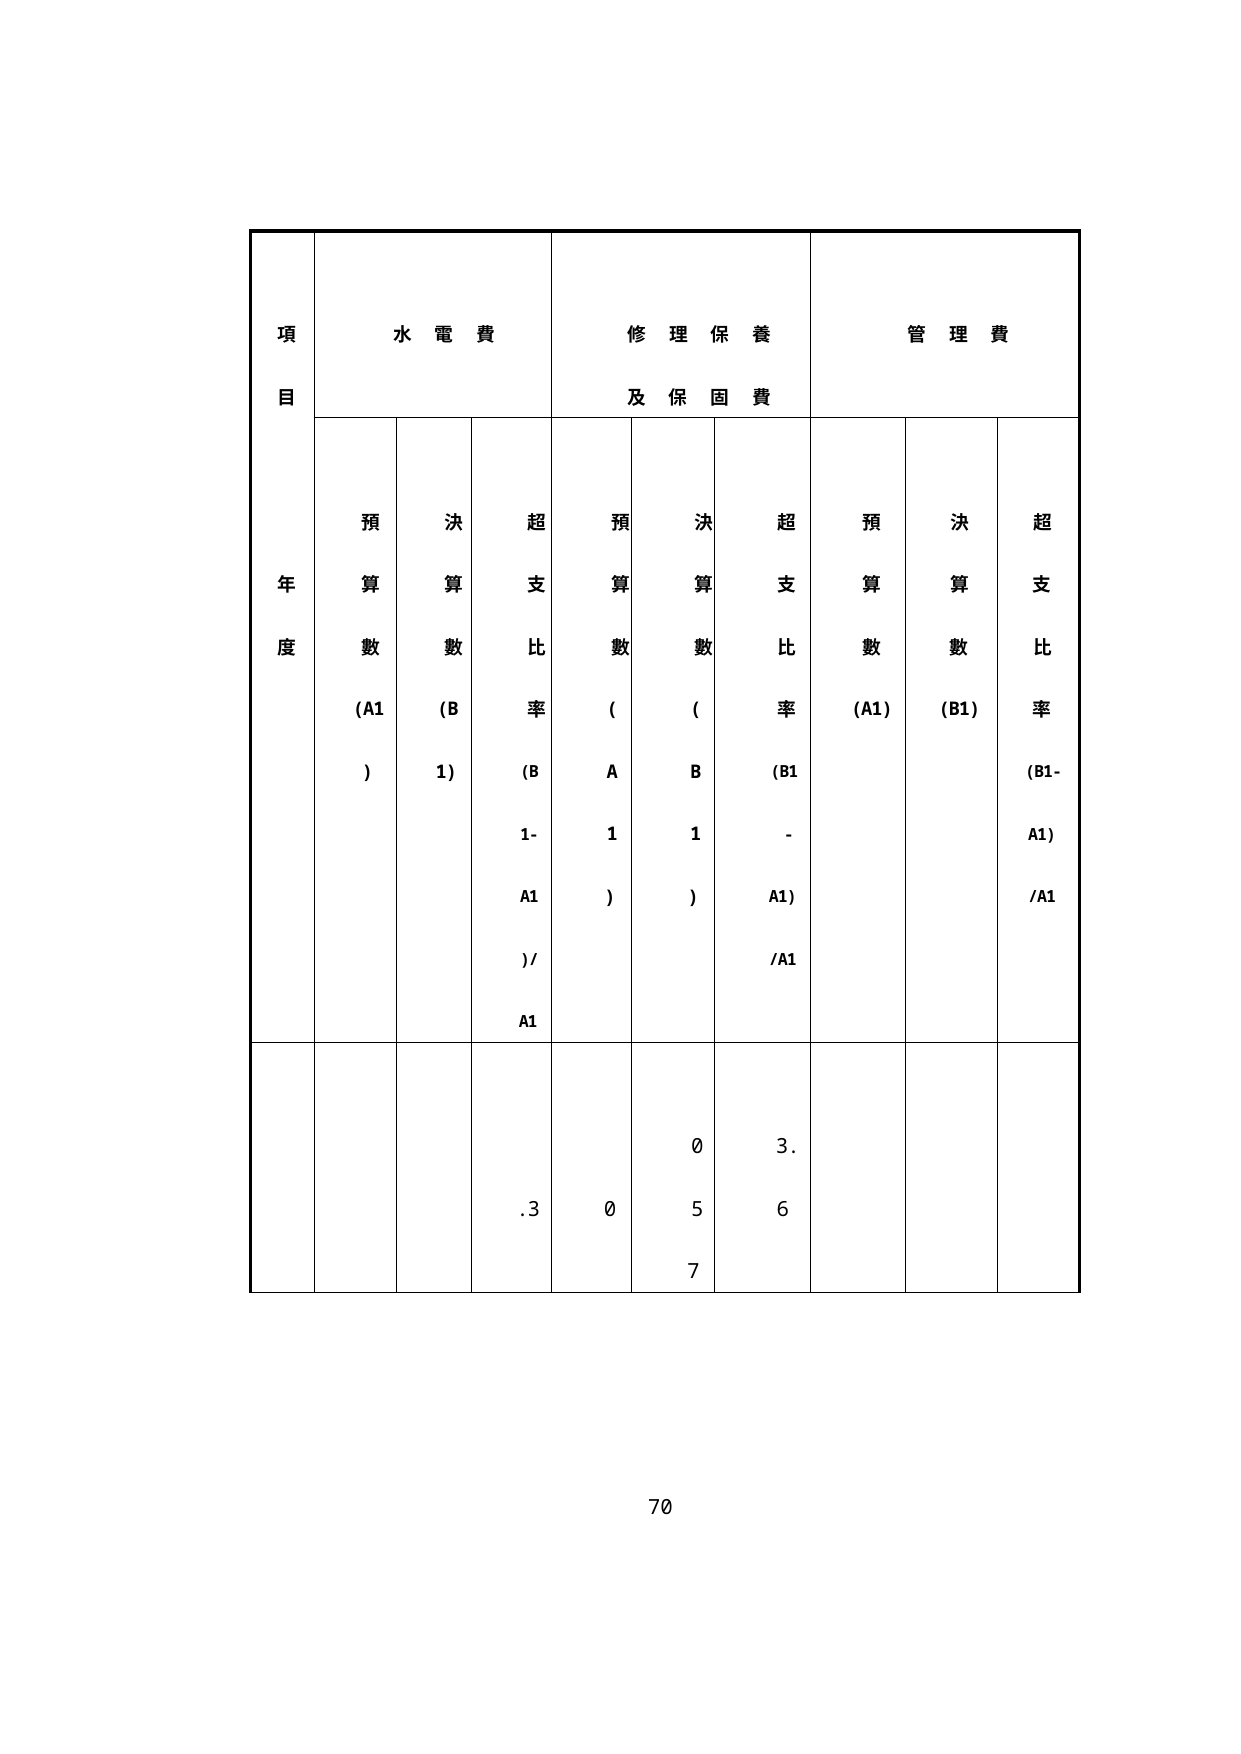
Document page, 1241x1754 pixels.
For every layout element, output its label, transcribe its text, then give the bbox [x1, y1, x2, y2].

table_cell .3 [472, 1043, 551, 1292]
table_cell 超支 比率 (B1-A1) /A1 [715, 418, 810, 1042]
table_cell 057 [632, 1043, 714, 1292]
table_header 項目 年度 [252, 233, 314, 1042]
table_header 修理保養及保固費 [552, 233, 810, 417]
table_cell [315, 1043, 396, 1292]
table_cell 超支 比率 (B1-A1) /A1 [998, 418, 1078, 1042]
table_cell [252, 1043, 314, 1292]
table_cell 0 [552, 1043, 631, 1292]
table_cell 預算數 (A1) [552, 418, 631, 1042]
table_cell 決算數 (B1) [397, 418, 471, 1042]
table_cell 預算數 (A1) [315, 418, 396, 1042]
table_cell 3.6 [715, 1043, 810, 1292]
table_cell 決算數 (B1) [906, 418, 997, 1042]
table_cell [811, 1043, 905, 1292]
table_cell 預算數 (A1) [811, 418, 905, 1042]
table_cell 超支 比率 (B1-A1)/A1 [472, 418, 551, 1042]
table_header 管理費 [811, 233, 1078, 417]
table_header 水電費 [315, 233, 551, 417]
table_cell 決算數 (B1) [632, 418, 714, 1042]
table_cell [906, 1043, 997, 1292]
table_cell [998, 1043, 1078, 1292]
table_cell [397, 1043, 471, 1292]
